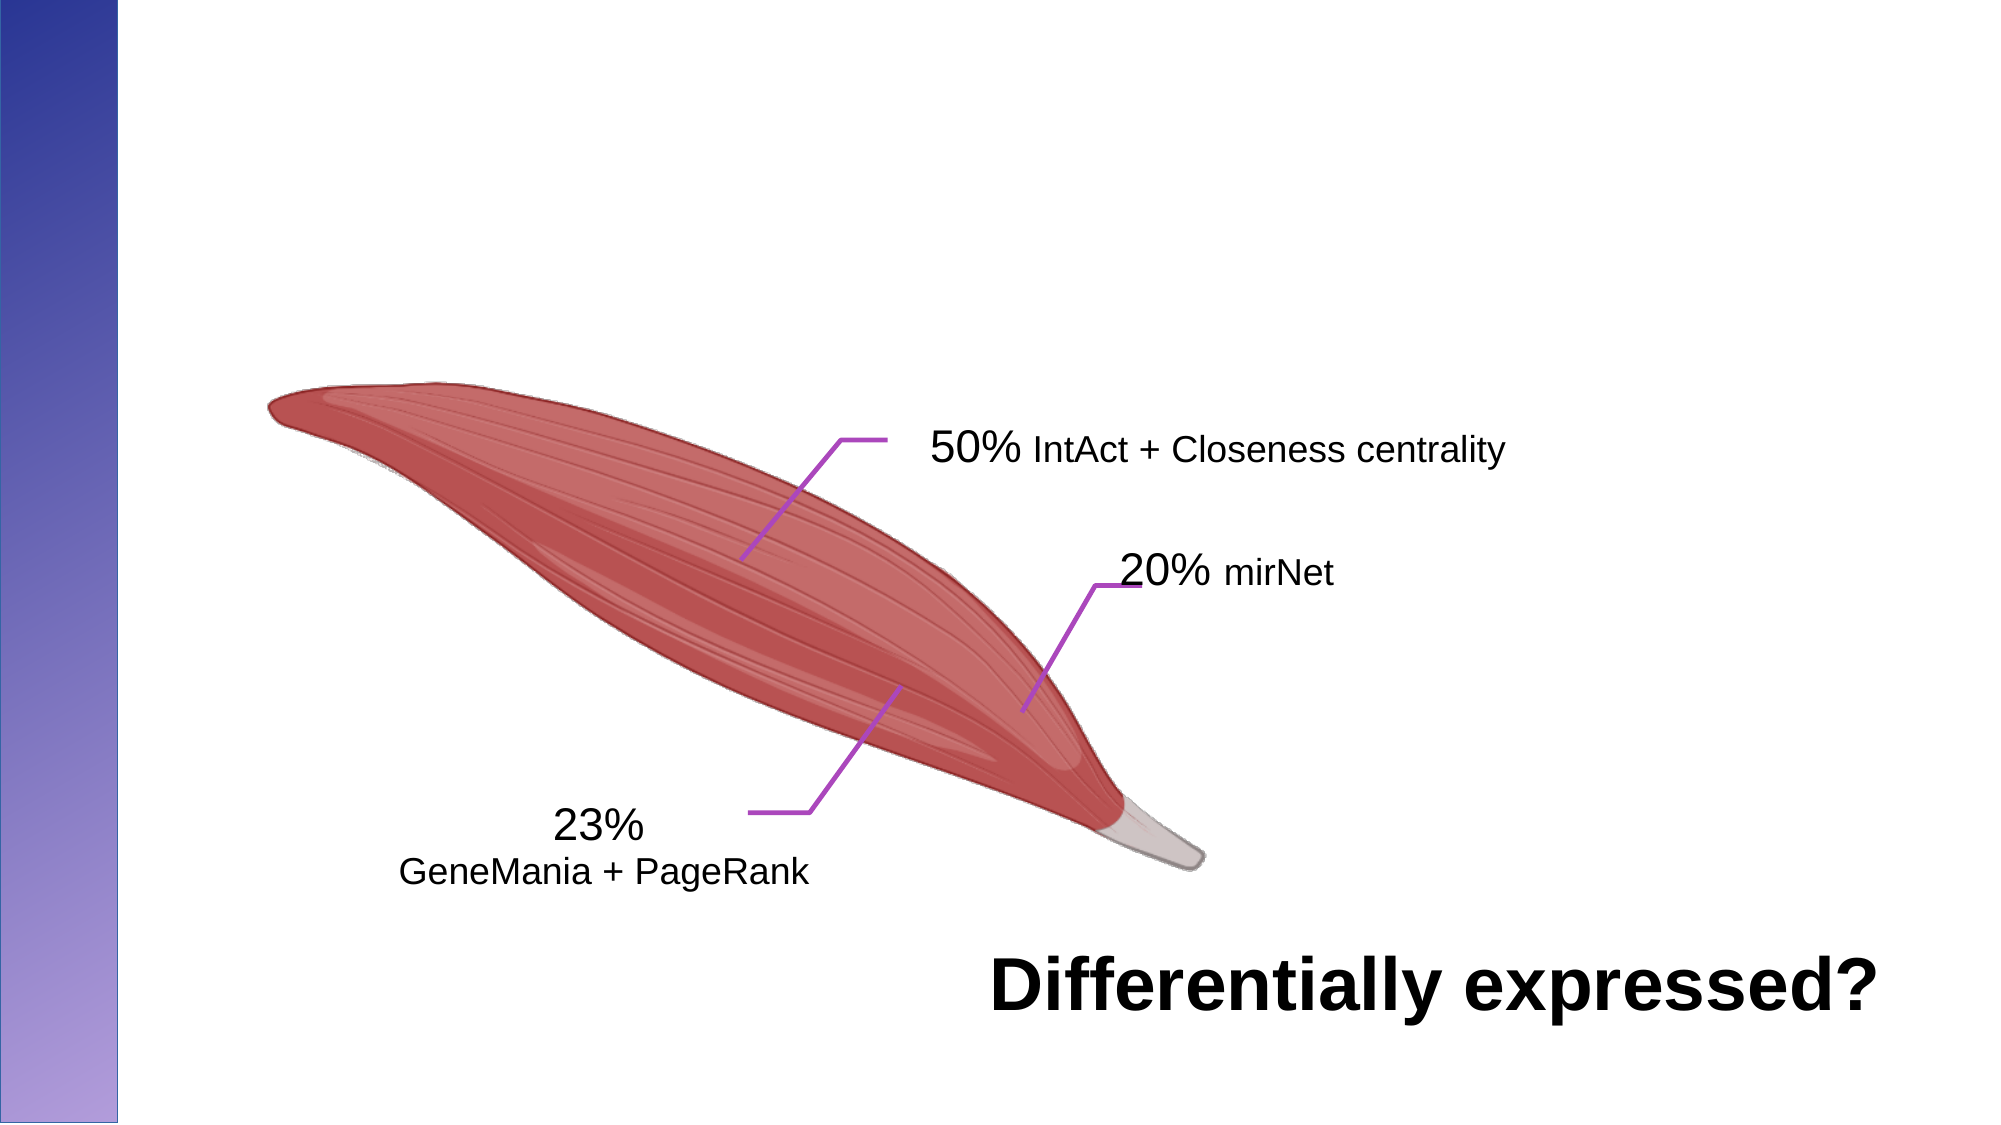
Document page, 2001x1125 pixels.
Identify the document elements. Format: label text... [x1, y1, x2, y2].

picture [236, 324, 1234, 960]
text_box [0, 0, 118, 1123]
text_box 50% IntAct + Closeness centrality [915, 413, 1565, 532]
text_box 20% mirNet [1104, 536, 1536, 671]
text_box 23% GeneMania + PageRank [383, 791, 832, 926]
text_box Differentially expressed? [974, 934, 1949, 1118]
